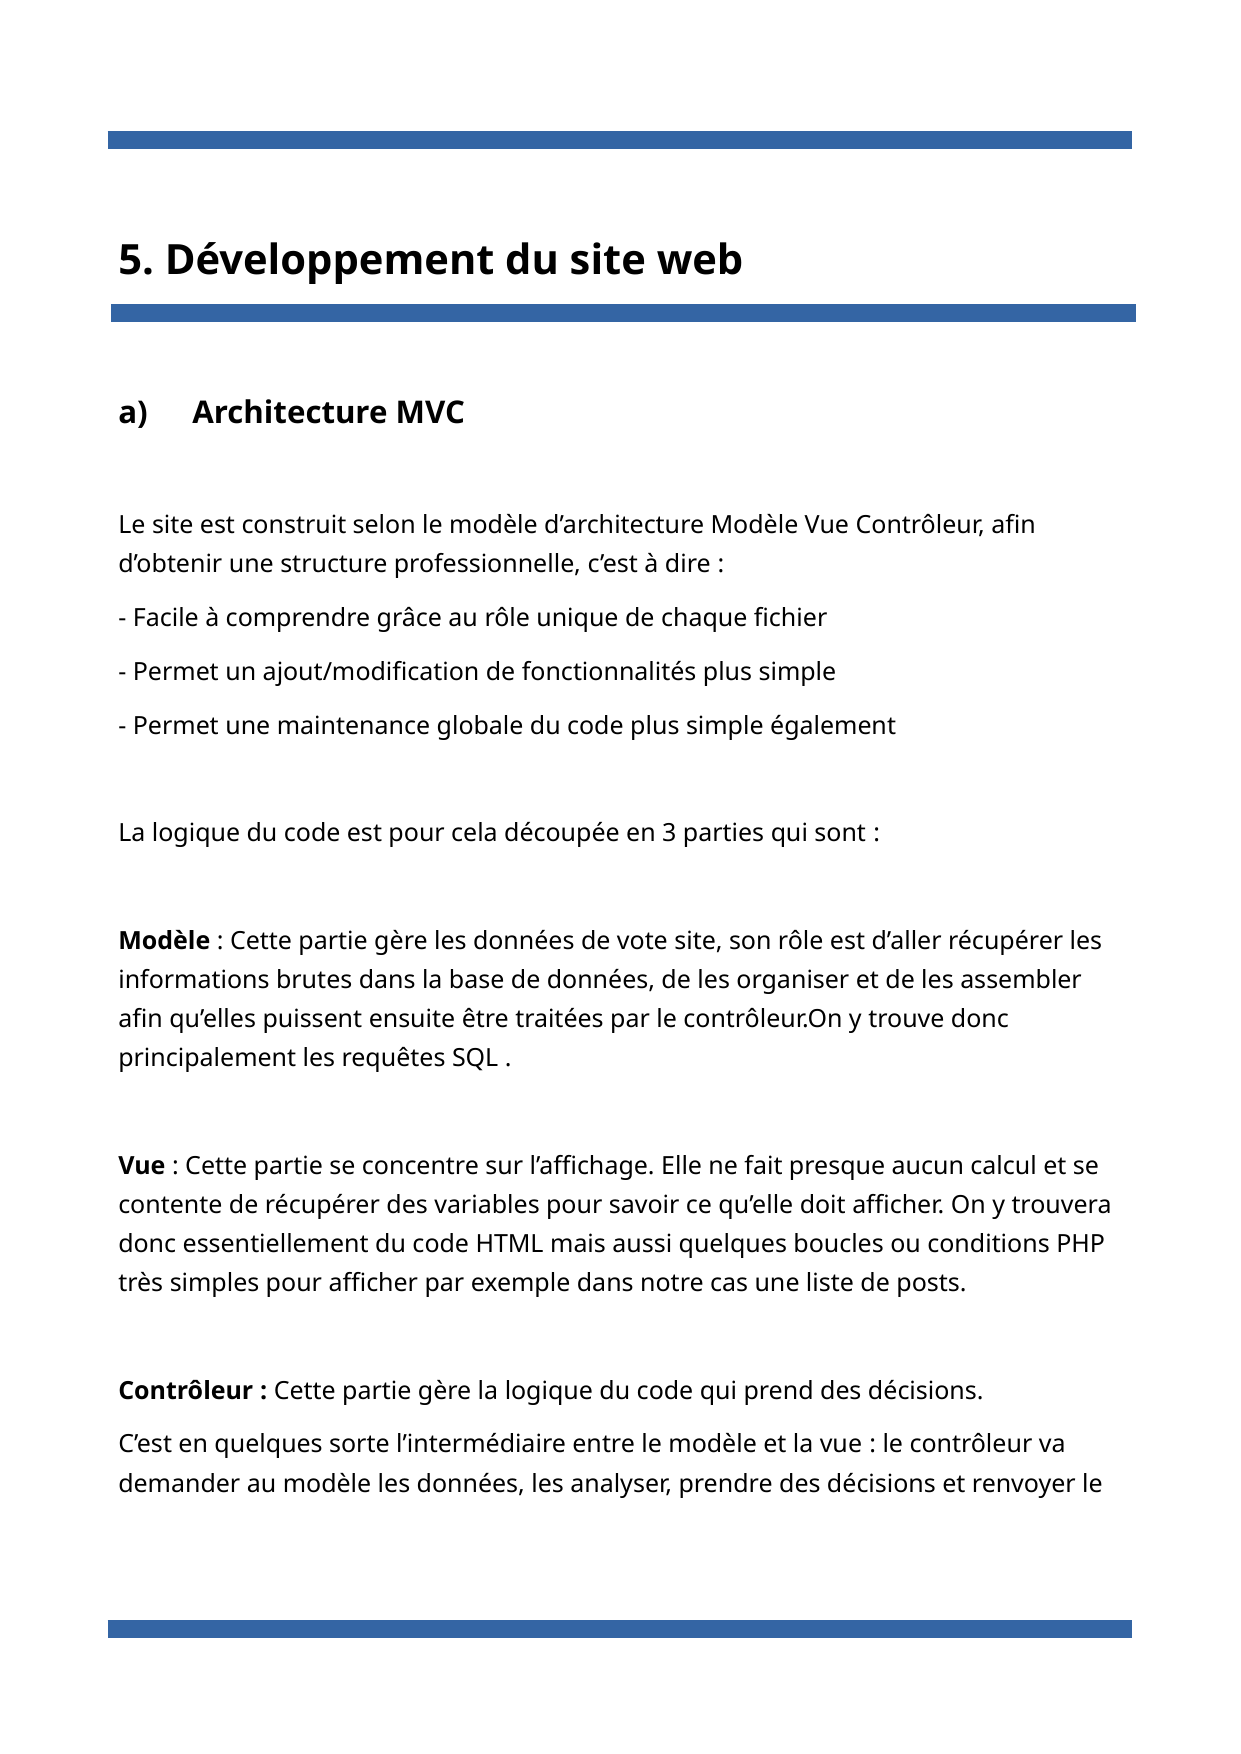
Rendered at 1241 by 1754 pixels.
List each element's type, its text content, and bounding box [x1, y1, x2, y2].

text C’est en quelques sorte l’intermédiaire entre le modèle et la vue : le contrôleur va demander au modèle les données, les analyser, prendre des décisions et renvoyer le [118, 1426, 1122, 1499]
text Contrôleur : Cette partie gère la logique du code qui prend des décisions. [118, 1372, 1122, 1406]
text Vue : Cette partie se concentre sur l’affichage. Elle ne fait presque aucun calcul et se contente de récupérer des variables pour savoir ce qu’elle doit afficher. On y trouvera donc essentiellement du code HTML mais aussi quelques boucles ou conditions PHP très simples pour afficher par exemple dans notre cas une liste de posts. [118, 1147, 1122, 1299]
text La logique du code est pour cela découpée en 3 parties qui sont : [118, 815, 1122, 849]
text Modèle : Cette partie gère les données de vote site, son rôle est d’aller récupérer les informations brutes dans la base de données, de les organiser et de les assembler afin qu’elles puissent ensuite être traitées par le contrôleur.On y trouve donc principalement les requêtes SQL . [118, 922, 1122, 1074]
text 5. Développement du site web [118, 230, 1122, 287]
text - Permet une maintenance globale du code plus simple également [118, 707, 1122, 741]
text a) Architecture MVC [118, 390, 1122, 432]
text - Permet un ajout/modification de fonctionnalités plus simple [118, 654, 1122, 688]
text - Facile à comprendre grâce au rôle unique de chaque fichier [118, 600, 1122, 634]
text Le site est construit selon le modèle d’architecture Modèle Vue Contrôleur, afin d’obtenir une structure professionnelle, c’est à dire : [118, 507, 1122, 580]
